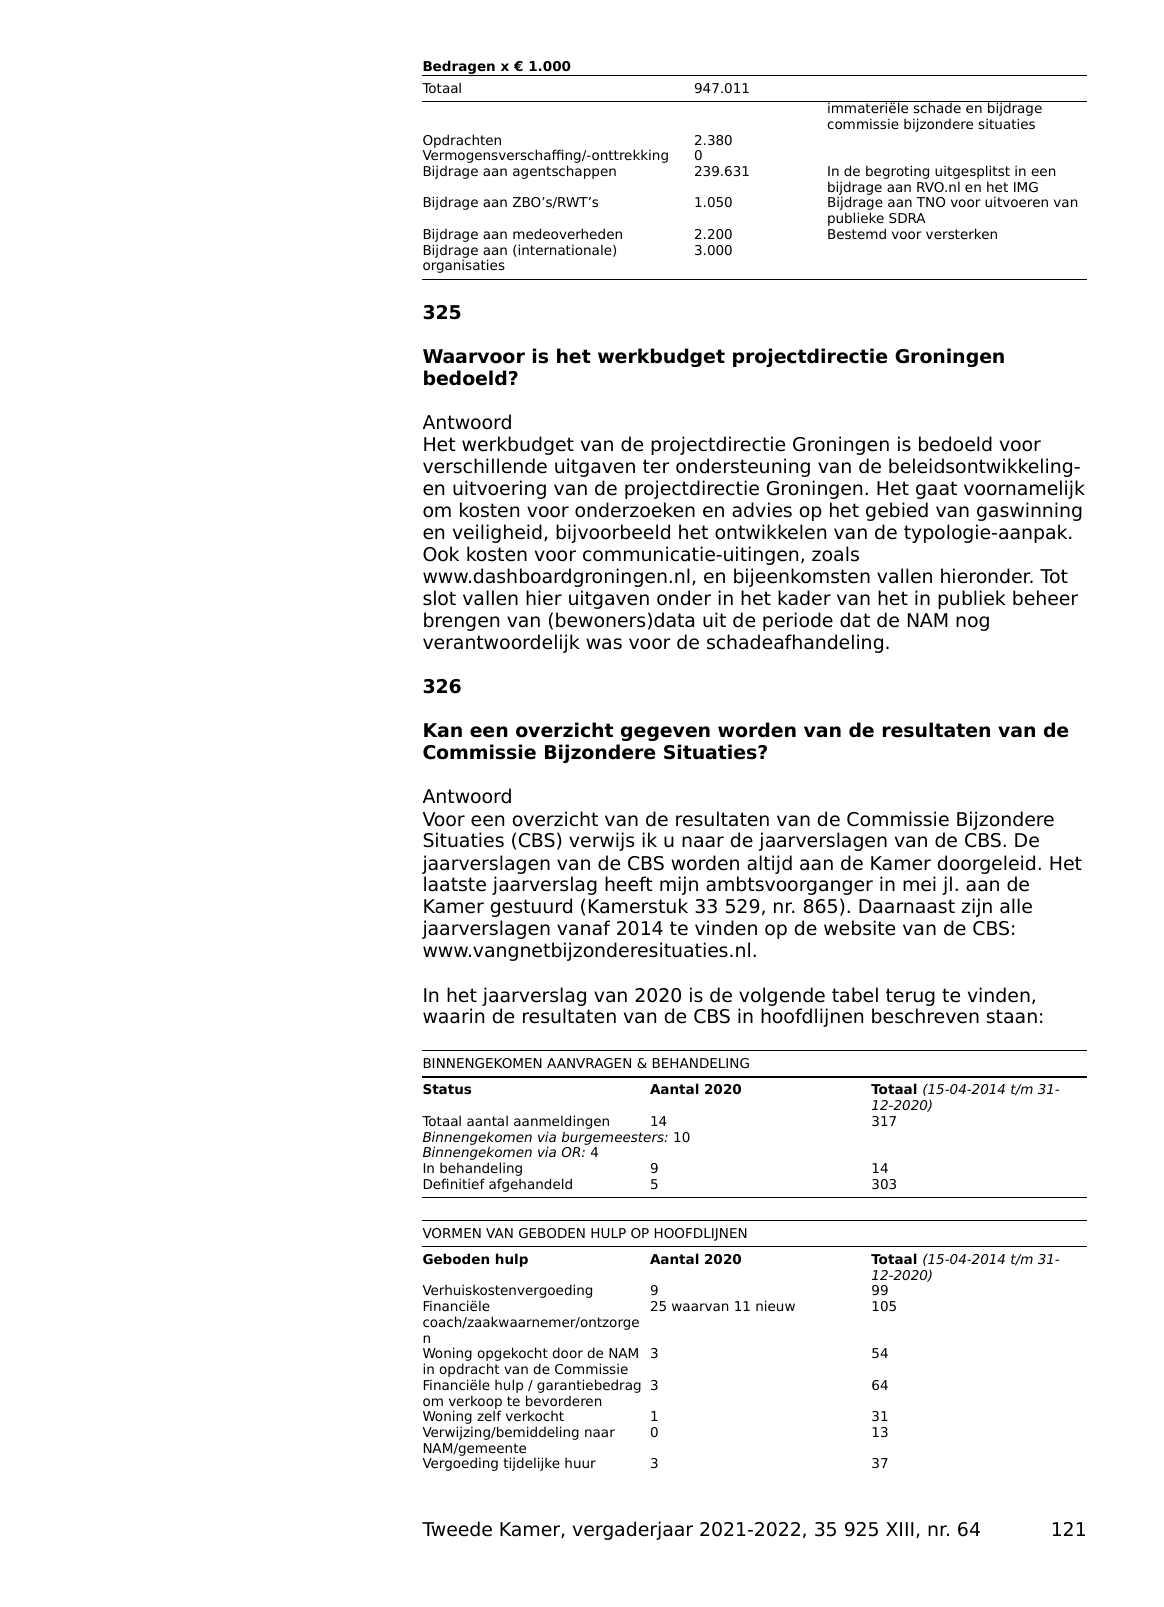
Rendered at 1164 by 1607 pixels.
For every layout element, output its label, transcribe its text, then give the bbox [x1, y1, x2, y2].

text In het jaarverslag van 2020 is de volgende tabel terug te vinden, waarin de resultaten van de CBS in hoofdlijnen beschreven staan: [422, 984, 1087, 1028]
table_cell [821, 133, 1087, 148]
table_cell 64 [865, 1378, 1087, 1409]
table_cell 5 [644, 1177, 865, 1197]
table_cell Totaal [422, 76, 688, 101]
table_cell 37 [865, 1456, 1087, 1472]
table_cell Bijdrage aan (internationale) organisaties [422, 243, 688, 279]
table_cell In de begroting uitgesplitst in een bijdrage aan RVO.nl en het IMG [821, 164, 1087, 195]
table_cell 99 [865, 1283, 1087, 1299]
table_cell [821, 148, 1087, 164]
table_cell [422, 102, 688, 132]
table_cell Aantal 2020 [644, 1247, 865, 1283]
subtitle 326 [422, 676, 1087, 698]
table_cell 9 [644, 1161, 865, 1177]
table_cell [821, 243, 1087, 279]
table_cell 3 [644, 1346, 865, 1378]
table_cell 14 [865, 1161, 1087, 1177]
table_cell Financiële hulp / garantiebedrag om verkoop te bevorderen [422, 1378, 644, 1409]
table_cell 1.050 [688, 195, 821, 227]
table_cell Aantal 2020 [644, 1078, 865, 1114]
table_header Bedragen x € 1.000 [422, 59, 1087, 75]
table_cell Woning zelf verkocht [422, 1409, 644, 1425]
table_cell 3.000 [688, 243, 821, 279]
table_cell 2.380 [688, 133, 821, 148]
table_cell Status [422, 1078, 644, 1114]
table_cell 31 [865, 1409, 1087, 1425]
table_cell Vermogensverschaffing/-onttrekking [422, 148, 688, 164]
table_cell Bijdrage aan medeoverheden [422, 227, 688, 242]
table_cell [821, 76, 1087, 101]
table_cell 13 [865, 1425, 1087, 1456]
table_cell Geboden hulp [422, 1247, 644, 1283]
table_cell Vergoeding tijdelijke huur [422, 1456, 644, 1472]
table_cell Totaal aantal aanmeldingen [422, 1114, 644, 1129]
table_cell Definitief afgehandeld [422, 1177, 644, 1197]
table_cell 317 [865, 1114, 1087, 1129]
table_cell Bijdrage aan TNO voor uitvoeren van publieke SDRA [821, 195, 1087, 227]
table_header VORMEN VAN GEBODEN HULP OP HOOFDLIJNEN [422, 1221, 1087, 1246]
table_cell Bijdrage aan agentschappen [422, 164, 688, 195]
table_cell 303 [865, 1177, 1087, 1197]
table_cell [688, 102, 821, 132]
table_cell 14 [644, 1114, 865, 1129]
table_cell Totaal (15-04-2014 t/m 31-12-2020) [865, 1247, 1087, 1283]
table_cell immateriële schade en bijdrage commissie bijzondere situaties [821, 102, 1087, 132]
table_header BINNENGEKOMEN AANVRAGEN & BEHANDELING [422, 1051, 1087, 1076]
table_cell 0 [644, 1425, 865, 1456]
table_cell 54 [865, 1346, 1087, 1378]
table_cell 3 [644, 1378, 865, 1409]
table_cell Binnengekomen via OR: 4 [422, 1145, 1087, 1161]
table_cell 105 [865, 1299, 1087, 1346]
table_cell Financiële coach/zaakwaarnemer/ontzorgen [422, 1299, 644, 1346]
table_cell Binnengekomen via burgemeesters: 10 [422, 1129, 1087, 1145]
text Antwoord [422, 786, 1087, 808]
table_cell Verwijzing/bemiddeling naar NAM/gemeente [422, 1425, 644, 1456]
table_cell 25 waarvan 11 nieuw [644, 1299, 865, 1346]
table_cell 947.011 [688, 76, 821, 101]
table_cell Bestemd voor versterken [821, 227, 1087, 242]
subtitle 325 [422, 302, 1087, 324]
text Voor een overzicht van de resultaten van de Commissie Bijzondere Situaties (CBS) verwijs ik u naar de jaarverslagen van de CBS. De jaarverslagen van de CBS worden altijd aan de Kamer doorgeleid. Het laatste jaarverslag heeft mijn ambtsvoorganger in mei jl. aan de Kamer gestuurd (Kamerstuk 33 529, nr. 865). Daarnaast zijn alle jaarverslagen vanaf 2014 te vinden op de website van de CBS: www.vangnetbijzonderesituaties.nl. [422, 808, 1087, 962]
table_cell Bijdrage aan ZBO’s/RWT’s [422, 195, 688, 227]
table_cell 2.200 [688, 227, 821, 242]
text Kan een overzicht gegeven worden van de resultaten van de Commissie Bijzondere Situaties? [422, 720, 1087, 764]
table_cell Opdrachten [422, 133, 688, 148]
table_cell 1 [644, 1409, 865, 1425]
table_cell 0 [688, 148, 821, 164]
table_cell In behandeling [422, 1161, 644, 1177]
text Waarvoor is het werkbudget projectdirectie Groningen bedoeld? [422, 346, 1087, 390]
table_cell Woning opgekocht door de NAM in opdracht van de Commissie [422, 1346, 644, 1378]
text Antwoord [422, 412, 1087, 434]
table_cell Totaal (15-04-2014 t/m 31-12-2020) [865, 1078, 1087, 1114]
table_cell 9 [644, 1283, 865, 1299]
text Het werkbudget van de projectdirectie Groningen is bedoeld voor verschillende uitgaven ter ondersteuning van de beleidsontwikkeling- en uitvoering van de projectdirectie Groningen. Het gaat voornamelijk om kosten voor onderzoeken en advies op het gebied van gaswinning en veiligheid, bijvoorbeeld het ontwikkelen van de typologie-aanpak. Ook kosten voor communicatie-uitingen, zoals www.dashboardgroningen.nl, en bijeenkomsten vallen hieronder. Tot slot vallen hier uitgaven onder in het kader van het in publiek beheer brengen van (bewoners)data uit de periode dat de NAM nog verantwoordelijk was voor de schadeafhandeling. [422, 434, 1087, 654]
table_cell 239.631 [688, 164, 821, 195]
table_cell 3 [644, 1456, 865, 1472]
table_cell Verhuiskostenvergoeding [422, 1283, 644, 1299]
